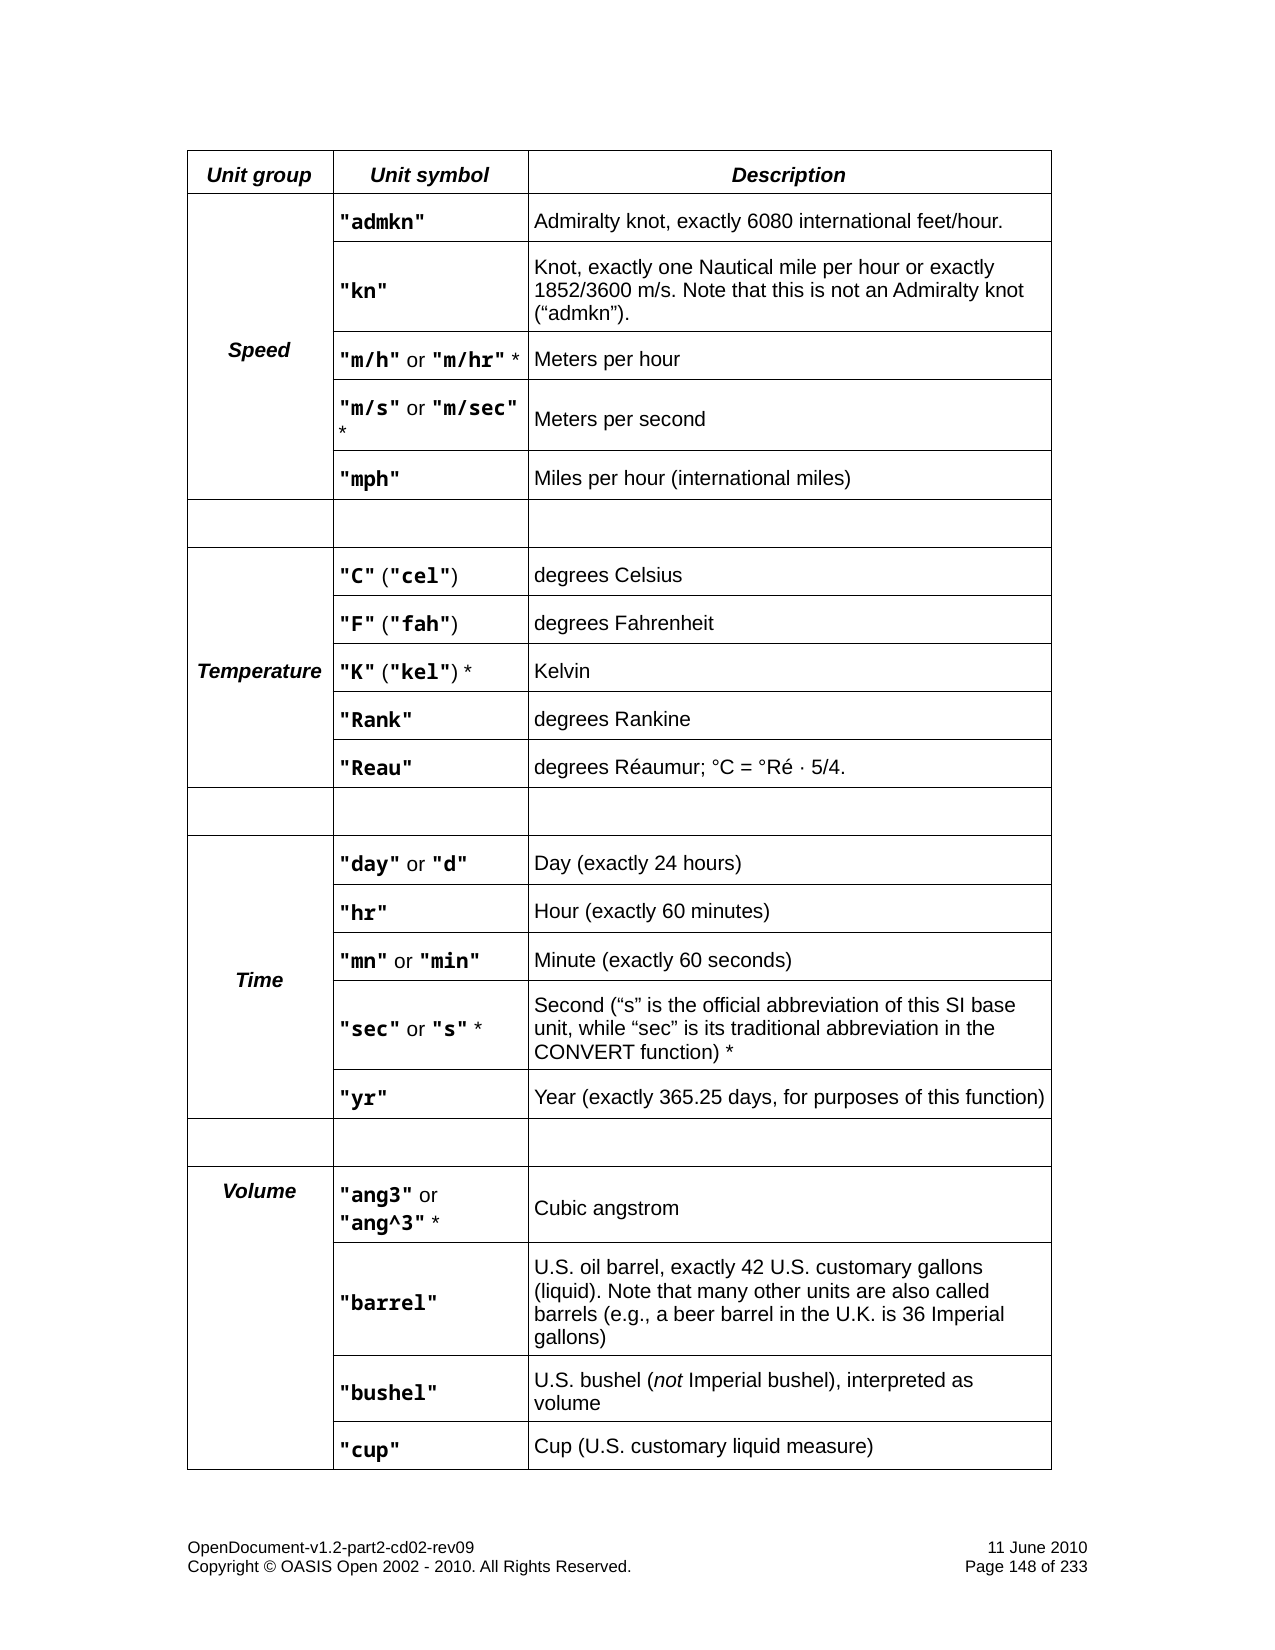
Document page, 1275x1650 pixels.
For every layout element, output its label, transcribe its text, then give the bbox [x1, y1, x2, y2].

table_cell "F" ("fah") [334, 596, 528, 643]
table_header Cubic angstrom [529, 1167, 1051, 1242]
table_cell degrees Fahrenheit [529, 596, 1051, 643]
table_cell [334, 1119, 528, 1166]
table_cell "hr" [334, 885, 528, 932]
table_cell [188, 788, 333, 835]
table_cell Knot, exactly one Nautical mile per hour or exactly 1852/3600 m/s. Note that this is not an Admiralty knot (“admkn”). [529, 242, 1051, 331]
table_cell Meters per second [529, 380, 1051, 450]
table_cell "barrel" [334, 1243, 528, 1355]
table_cell [529, 788, 1051, 835]
table_cell "yr" [334, 1070, 528, 1117]
table_header "admkn" [334, 194, 528, 241]
table_cell "sec" or "s" * [334, 981, 528, 1069]
table_header Unit group [188, 151, 333, 193]
table_cell Hour (exactly 60 minutes) [529, 885, 1051, 932]
table_header degrees Celsius [529, 548, 1051, 595]
table_header "day" or "d" [334, 836, 528, 883]
table_cell "Rank" [334, 692, 528, 739]
table_cell "K" ("kel") * [334, 644, 528, 691]
table_cell Temperature [188, 548, 333, 787]
table_cell U.S. oil barrel, exactly 42 U.S. customary gallons (liquid). Note that many other units are also called barrels (e.g., a beer barrel in the U.K. is 36 Imperial gallons) [529, 1243, 1051, 1355]
table_cell [334, 788, 528, 835]
table_cell [529, 500, 1051, 547]
table_cell "mph" [334, 451, 528, 498]
table_header Description [529, 151, 1051, 193]
table_header Unit symbol [334, 151, 528, 193]
table_cell Second (“s” is the official abbreviation of this SI base unit, while “sec” is its traditional abbreviation in the CONVERT function) * [529, 981, 1051, 1069]
table_cell Speed [188, 194, 333, 498]
table_cell [188, 1119, 333, 1166]
table_cell [529, 1119, 1051, 1166]
table_cell Year (exactly 365.25 days, for purposes of this function) [529, 1070, 1051, 1117]
table_cell U.S. bushel (not Imperial bushel), interpreted as volume [529, 1356, 1051, 1421]
table_cell Miles per hour (international miles) [529, 451, 1051, 498]
table_cell "bushel" [334, 1356, 528, 1421]
table_cell "m/h" or "m/hr" * [334, 332, 528, 379]
table_cell "cup" [334, 1422, 528, 1469]
table_cell [334, 500, 528, 547]
table_cell degrees Rankine [529, 692, 1051, 739]
table_cell "kn" [334, 242, 528, 331]
table_cell degrees Réaumur; °C = °Ré · 5/4. [529, 740, 1051, 787]
table_cell Meters per hour [529, 332, 1051, 379]
table_cell "m/s" or "m/sec" * [334, 380, 528, 450]
table_cell Cup (U.S. customary liquid measure) [529, 1422, 1051, 1469]
table_header "C" ("cel") [334, 548, 528, 595]
table_cell "Reau" [334, 740, 528, 787]
table_cell Time [188, 836, 333, 1117]
table_header Admiralty knot, exactly 6080 international feet/hour. [529, 194, 1051, 241]
table_cell "mn" or "min" [334, 933, 528, 980]
table_cell Kelvin [529, 644, 1051, 691]
table_header Day (exactly 24 hours) [529, 836, 1051, 883]
table_header "ang3" or "ang^3" * [334, 1167, 528, 1242]
table_cell Minute (exactly 60 seconds) [529, 933, 1051, 980]
table_cell [188, 500, 333, 547]
table_cell Volume [188, 1167, 333, 1469]
